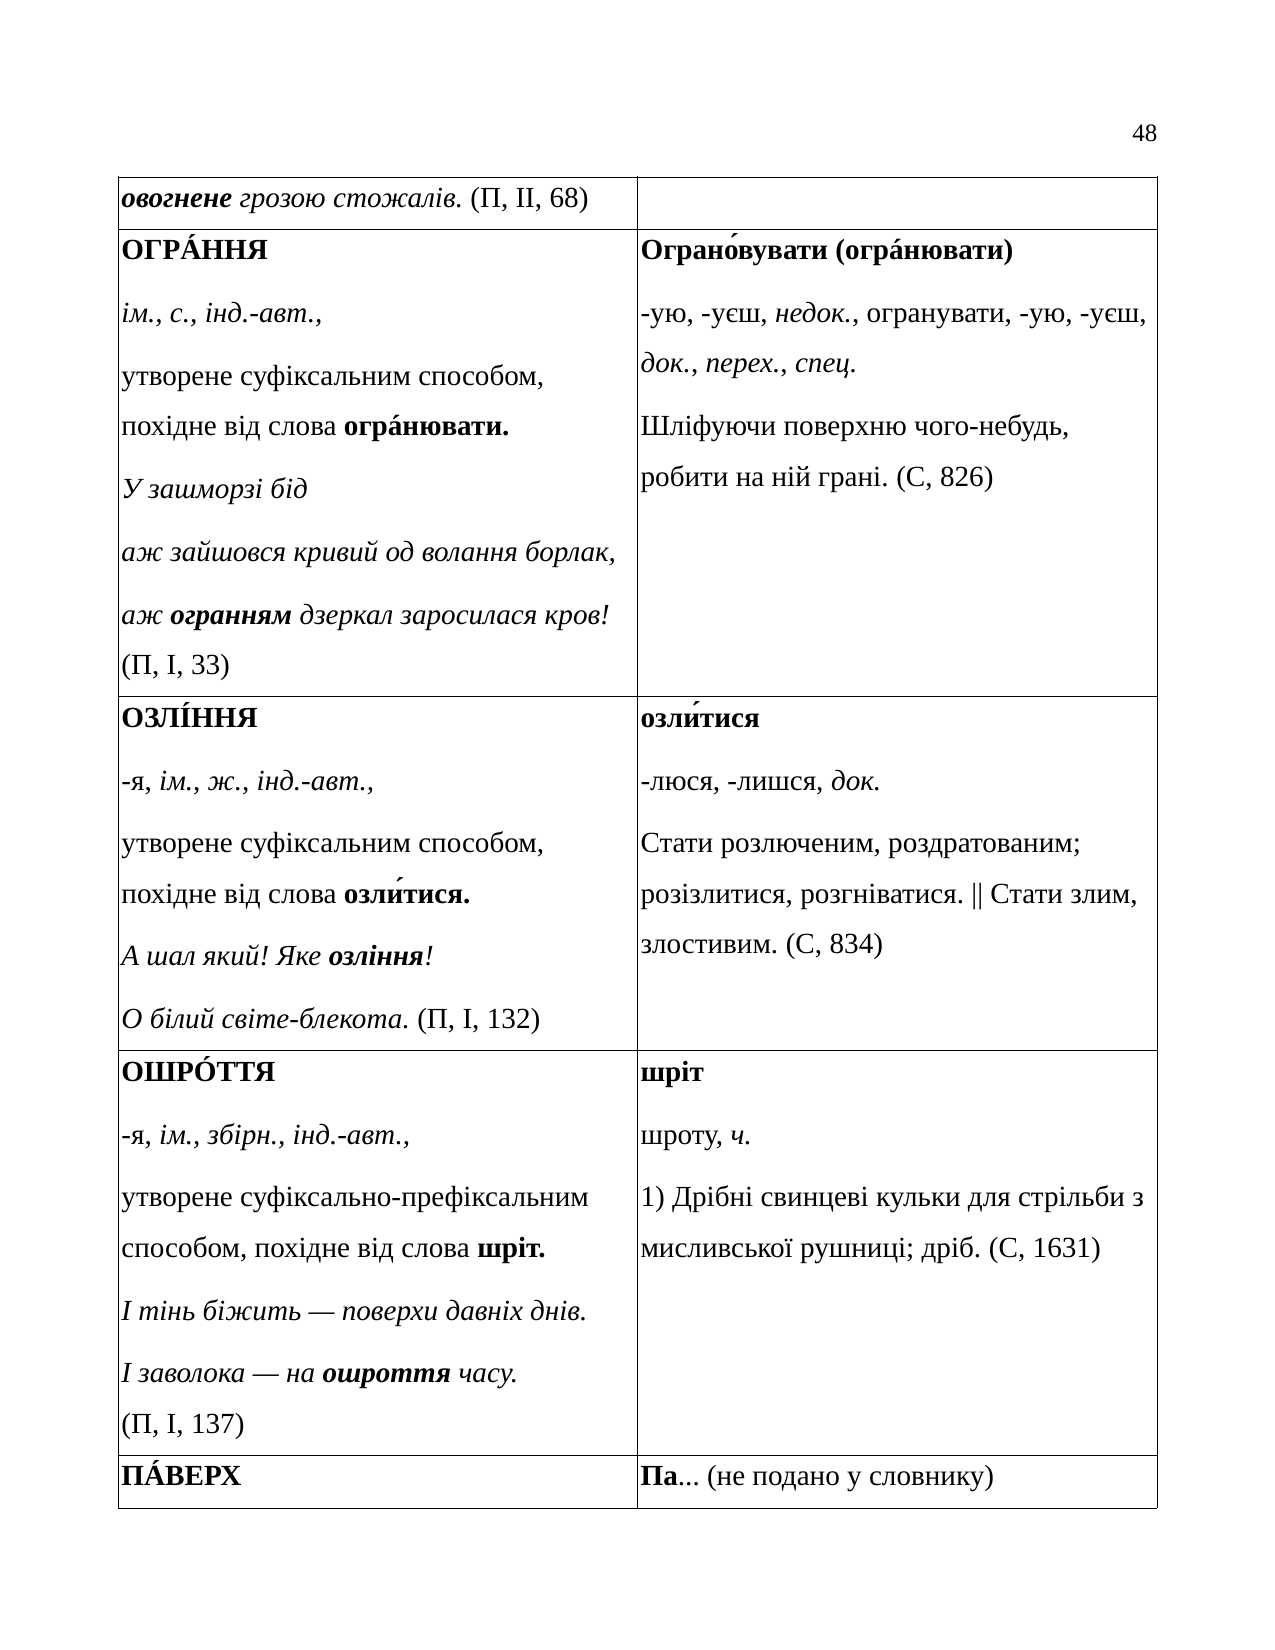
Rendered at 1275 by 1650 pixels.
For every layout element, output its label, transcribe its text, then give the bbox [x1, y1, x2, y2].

table_cell шріт шроту, ч. 1) Дрібні свинцеві кульки для стрільби з мисливської рушниці; дріб. (С, 1631) [638, 1051, 1157, 1455]
table_cell ОЗЛÍННЯ -я, ім., ж., інд.-авт., утворене суфіксальним способом, похідне від слова озли́тися. А шал який! Яке озління! О білий світе-блекота. (П, І, 132) [119, 697, 637, 1050]
table_cell озли́тися -люся, -лишся, док. Стати розлюченим, роздратованим; розізлитися, розгніватися. || Стати злим, злостивим. (С, 834) [638, 697, 1157, 1050]
table_cell ПÁВЕРХ [119, 1456, 637, 1507]
table_cell Ограно́вувати (огрáнювати) -ую, -уєш, недок., огранувати, -ую, -уєш, док., перех., спец. Шліфуючи поверхню чого-небудь, робити на ній грані. (С, 826) [638, 230, 1157, 696]
table_cell овогнене грозою стожалів. (П, ІІ, 68) [119, 178, 637, 229]
table_cell ОГРÁННЯ ім., с., інд.-авт., утворене суфіксальним способом, похідне від слова огрáнювати. У зашморзі бід аж зайшовся кривий од волання борлак, аж огранням дзеркал заросилася кров! (П, І, 33) [119, 230, 637, 696]
table_cell Па... (не подано у словнику) [638, 1456, 1157, 1507]
table_cell [638, 178, 1157, 229]
table_cell ОШРÓТТЯ -я, ім., збірн., інд.-авт., утворене суфіксально-префіксальним способом, похідне від слова шріт. І тінь біжить — поверхи давніх днів. І заволока — на ошроття часу. (П, І, 137) [119, 1051, 637, 1455]
